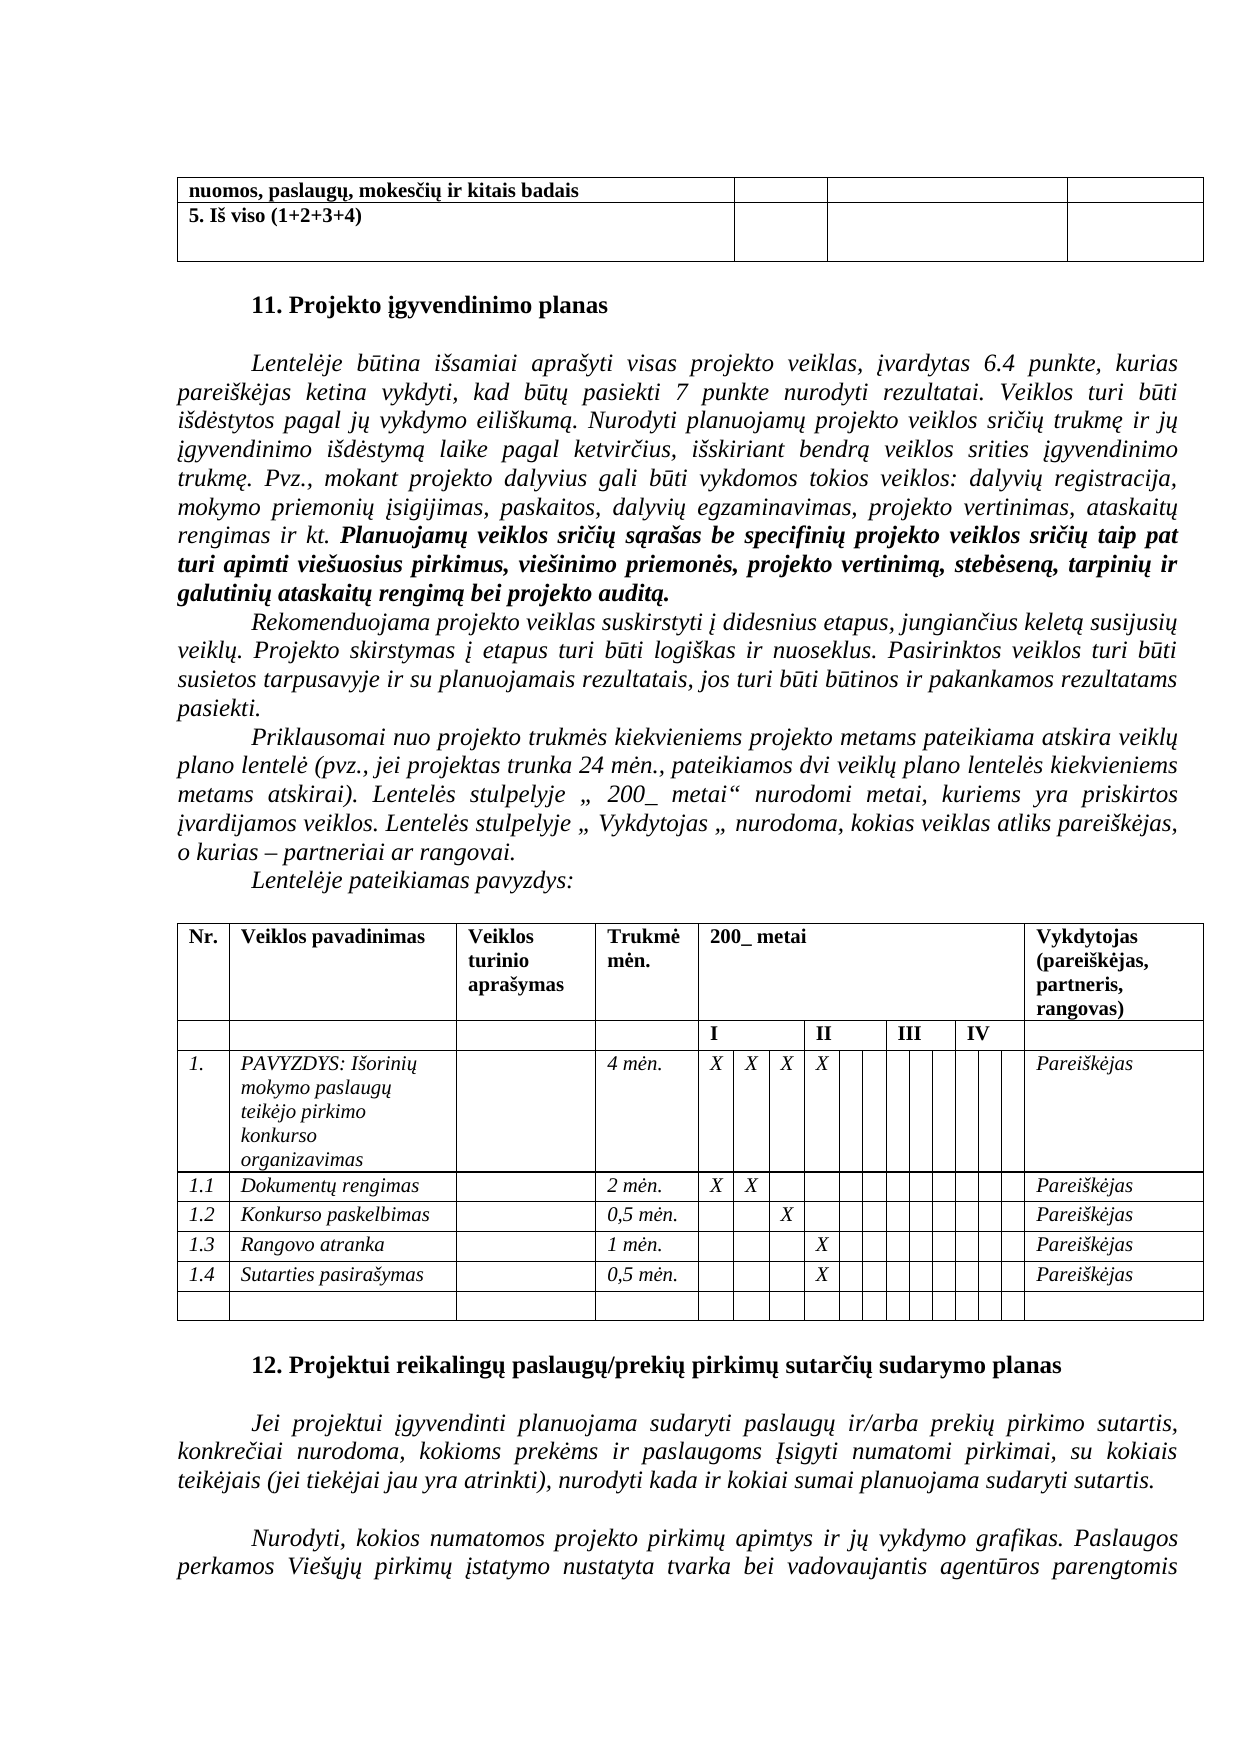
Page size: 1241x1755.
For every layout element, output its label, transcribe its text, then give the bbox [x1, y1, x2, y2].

table_cell 5. Iš viso (1+2+3+4) [178, 203, 734, 261]
text Jei projektui įgyvendinti planuojama sudaryti paslaugų ir/arba prekių pirkimo sutartis, konkrečiai nurodoma, kokioms prekėms ir paslaugoms Įsigyti numatomi pirkimai, su kokiais teikėjais (jei tiekėjai jau yra atrinkti), nurodyti kada ir kokiai sumai planuojama sudaryti sutartis. [177, 1408, 1181, 1494]
table_cell [979, 1202, 1001, 1231]
table_cell [910, 1262, 932, 1291]
table_cell [933, 1202, 955, 1231]
table_cell [770, 1232, 804, 1261]
table_header Veiklos turinio aprašymas [457, 924, 595, 1020]
table_cell [933, 1292, 955, 1320]
table_cell [457, 1232, 595, 1261]
table_cell [933, 1173, 955, 1201]
text Lentelėje pateikiamas pavyzdys: [177, 866, 1181, 894]
table_cell [840, 1292, 862, 1320]
table_cell [956, 1292, 978, 1320]
table_cell X [734, 1051, 769, 1171]
table_cell 1 mėn. [596, 1232, 698, 1261]
table_cell [457, 1173, 595, 1201]
table_cell [699, 1202, 733, 1231]
table_cell 1.2 [178, 1202, 229, 1231]
table_cell [805, 1202, 839, 1231]
table_cell [1002, 1292, 1024, 1320]
table_cell [596, 1021, 698, 1050]
table_cell 4 mėn. [596, 1051, 698, 1171]
table_header Nr. [178, 924, 229, 1020]
table_cell 0,5 mėn. [596, 1202, 698, 1231]
table_cell [863, 1051, 886, 1171]
table_cell III [887, 1021, 955, 1050]
table_cell X [805, 1262, 839, 1291]
table_cell X [805, 1232, 839, 1261]
table_cell [734, 1262, 769, 1291]
table_cell [910, 1173, 932, 1201]
text 12. Projektui reikalingų paslaugų/prekių pirkimų sutarčių sudarymo planas [177, 1350, 1181, 1379]
table_cell [956, 1232, 978, 1261]
table_cell [887, 1202, 909, 1231]
table_cell [863, 1262, 886, 1291]
table_cell [1025, 1292, 1203, 1320]
table_cell [1025, 1021, 1203, 1050]
table_cell [840, 1173, 862, 1201]
table_cell [1002, 1262, 1024, 1291]
table_cell Pareiškėjas [1025, 1232, 1203, 1261]
table_cell I [699, 1021, 804, 1050]
text Rekomenduojama projekto veiklas suskirstyti į didesnius etapus, jungiančius keletą susijusių veiklų. Projekto skirstymas į etapus turi būti logiškas ir nuoseklus. Pasirinktos veiklos turi būti susietos tarpusavyje ir su planuojamais rezultatais, jos turi būti būtinos ir pakankamos rezultatams pasiekti. [177, 607, 1181, 722]
table_header Trukmė mėn. [596, 924, 698, 1020]
table_cell [1068, 203, 1203, 261]
table_cell [956, 1262, 978, 1291]
table_cell [887, 1051, 909, 1171]
table_cell [863, 1292, 886, 1320]
table_cell [887, 1292, 909, 1320]
table_cell [828, 178, 1067, 202]
table_cell [770, 1262, 804, 1291]
table_cell 0,5 mėn. [596, 1262, 698, 1291]
table_cell nuomos, paslaugų, mokesčių ir kitais badais [178, 178, 734, 202]
table_cell [840, 1202, 862, 1231]
table_cell [863, 1232, 886, 1261]
table_cell Pareiškėjas [1025, 1173, 1203, 1201]
table_cell [840, 1262, 862, 1291]
table_cell [910, 1232, 932, 1261]
table_cell Pareiškėjas [1025, 1051, 1203, 1171]
table_cell [805, 1292, 839, 1320]
table_cell [840, 1232, 862, 1261]
table_cell [933, 1232, 955, 1261]
table_cell [770, 1292, 804, 1320]
table_cell [933, 1051, 955, 1171]
table_cell [1002, 1232, 1024, 1261]
table_cell X [770, 1051, 804, 1171]
table_cell [457, 1202, 595, 1231]
table_cell [979, 1292, 1001, 1320]
table_cell [979, 1173, 1001, 1201]
text Priklausomai nuo projekto trukmės kiekvieniems projekto metams pateikiama atskira veiklų plano lentelė (pvz., jei projektas trunka 24 mėn., pateikiamos dvi veiklų plano lentelės kiekvieniems metams atskirai). Lentelės stulpelyje „ 200_ metai“ nurodomi metai, kuriems yra priskirtos įvardijamos veiklos. Lentelės stulpelyje „ Vykdytojas „ nurodoma, kokias veiklas atliks pareiškėjas, o kurias – partneriai ar rangovai. [177, 722, 1181, 866]
table_cell X [699, 1173, 733, 1201]
table_cell [1002, 1051, 1024, 1171]
table_cell [770, 1173, 804, 1201]
table_cell [457, 1262, 595, 1291]
table_cell 1. [178, 1051, 229, 1171]
table_cell [230, 1292, 456, 1320]
table_cell 1.1 [178, 1173, 229, 1201]
table_cell [887, 1173, 909, 1201]
table_cell [910, 1292, 932, 1320]
table_cell 1.4 [178, 1262, 229, 1291]
text Nurodyti, kokios numatomos projekto pirkimų apimtys ir jų vykdymo grafikas. Paslaugos perkamos Viešųjų pirkimų įstatymo nustatyta tvarka bei vadovaujantis agentūros parengtomis [177, 1523, 1181, 1580]
table_cell X [734, 1173, 769, 1201]
table_cell PAVYZDYS: Išorinių mokymo paslaugų teikėjo pirkimo konkurso organizavimas [230, 1051, 456, 1171]
table_cell [840, 1051, 862, 1171]
table_cell 2 mėn. [596, 1173, 698, 1201]
table_cell [735, 178, 827, 202]
table_cell [887, 1232, 909, 1261]
table_cell Pareiškėjas [1025, 1262, 1203, 1291]
table_cell [956, 1051, 978, 1171]
table_header Vykdytojas (pareiškėjas, partneris, rangovas) [1025, 924, 1203, 1020]
table_cell [230, 1021, 456, 1050]
table_cell [178, 1292, 229, 1320]
table_header Veiklos pavadinimas [230, 924, 456, 1020]
table_cell [863, 1202, 886, 1231]
table_cell [457, 1051, 595, 1171]
table_cell [979, 1051, 1001, 1171]
table_cell Konkurso paskelbimas [230, 1202, 456, 1231]
table_header 200_ metai [699, 924, 1024, 1020]
table_cell II [805, 1021, 886, 1050]
table_cell [910, 1202, 932, 1231]
table_cell [699, 1292, 733, 1320]
table_cell [887, 1262, 909, 1291]
table_cell [933, 1262, 955, 1291]
text 11. Projekto įgyvendinimo planas [177, 291, 1181, 319]
table_cell Sutarties pasirašymas [230, 1262, 456, 1291]
table_cell [863, 1173, 886, 1201]
table_cell X [770, 1202, 804, 1231]
table_cell [1002, 1173, 1024, 1201]
table_cell [734, 1202, 769, 1231]
table_cell [457, 1021, 595, 1050]
table_cell [734, 1232, 769, 1261]
table_cell [956, 1202, 978, 1231]
table_cell [956, 1173, 978, 1201]
table_cell [910, 1051, 932, 1171]
table_cell Dokumentų rengimas [230, 1173, 456, 1201]
table_cell [734, 1292, 769, 1320]
text Lentelėje būtina išsamiai aprašyti visas projekto veiklas, įvardytas 6.4 punkte, kurias pareiškėjas ketina vykdyti, kad būtų pasiekti 7 punkte nurodyti rezultatai. Veiklos turi būti išdėstytos pagal jų vykdymo eiliškumą. Nurodyti planuojamų projekto veiklos sričių trukmę ir jų įgyvendinimo išdėstymą laike pagal ketvirčius, išskiriant bendrą veiklos srities įgyvendinimo trukmę. Pvz., mokant projekto dalyvius gali būti vykdomos tokios veiklos: dalyvių registracija, mokymo priemonių įsigijimas, paskaitos, dalyvių egzaminavimas, projekto vertinimas, ataskaitų rengimas ir kt. Planuojamų veiklos sričių sąrašas be specifinių projekto veiklos sričių taip pat turi apimti viešuosius pirkimus, viešinimo priemonės, projekto vertinimą, stebėseną, tarpinių ir galutinių ataskaitų rengimą bei projekto auditą. [177, 348, 1181, 607]
table_cell [979, 1232, 1001, 1261]
table_cell [805, 1173, 839, 1201]
table_cell [699, 1262, 733, 1291]
table_cell [735, 203, 827, 261]
table_cell [1002, 1202, 1024, 1231]
table_cell 1.3 [178, 1232, 229, 1261]
table_cell [699, 1232, 733, 1261]
table_cell Rangovo atranka [230, 1232, 456, 1261]
table_cell [457, 1292, 595, 1320]
table_cell [178, 1021, 229, 1050]
table_cell [828, 203, 1067, 261]
table_cell X [805, 1051, 839, 1171]
table_cell X [699, 1051, 733, 1171]
table_cell IV [956, 1021, 1024, 1050]
table_cell [979, 1262, 1001, 1291]
table_cell [1068, 178, 1203, 202]
table_cell Pareiškėjas [1025, 1202, 1203, 1231]
table_cell [596, 1292, 698, 1320]
